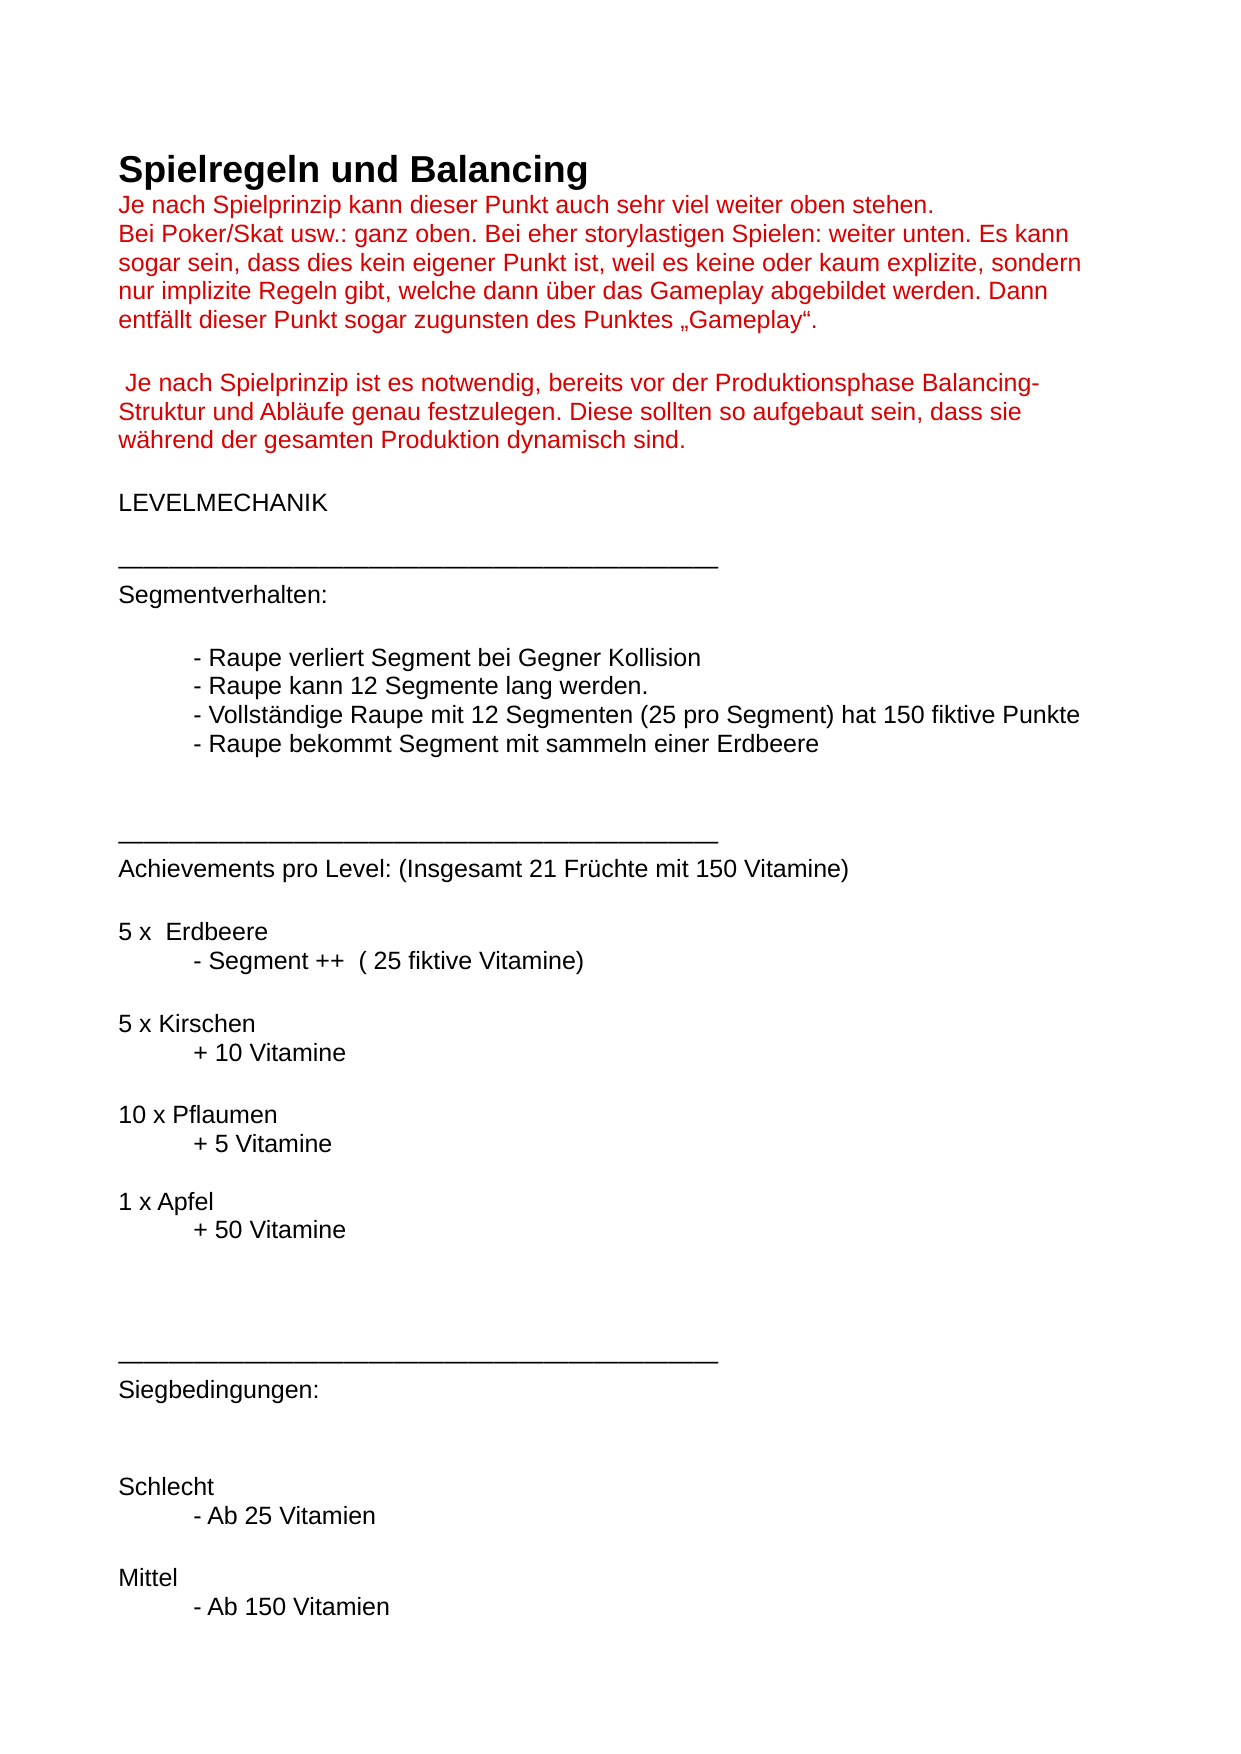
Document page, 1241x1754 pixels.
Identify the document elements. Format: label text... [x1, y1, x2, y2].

text ———————————————————————— [118, 551, 1122, 580]
text - Raupe verliert Segment bei Gegner Kollision [118, 642, 1122, 671]
text - Segment ++ ( 25 fiktive Vitamine) [118, 946, 1122, 975]
text - Ab 25 Vitamien [118, 1501, 1122, 1529]
text - Vollständige Raupe mit 12 Segmenten (25 pro Segment) hat 150 fiktive Punkte [118, 700, 1122, 729]
text ———————————————————————— [118, 826, 1122, 854]
text + 50 Vitamine [118, 1215, 1122, 1244]
text Achievements pro Level: (Insgesamt 21 Früchte mit 150 Vitamine) [118, 854, 1122, 883]
text Spielregeln und Balancing [118, 147, 1122, 190]
text 5 x Erdbeere [118, 917, 1122, 946]
text + 10 Vitamine [118, 1037, 1122, 1066]
text Mittel [118, 1563, 1122, 1592]
text ———————————————————————— [118, 1346, 1122, 1375]
text 1 x Apfel [118, 1187, 1122, 1215]
text Siegbedingungen: [118, 1375, 1122, 1404]
text Segmentverhalten: [118, 580, 1122, 608]
text - Raupe bekommt Segment mit sammeln einer Erdbeere [118, 729, 1122, 757]
text + 5 Vitamine [118, 1129, 1122, 1158]
text - Ab 150 Vitamien [118, 1592, 1122, 1621]
text Schlecht [118, 1472, 1122, 1501]
text Je nach Spielprinzip ist es notwendig, bereits vor der Produktionsphase Balancing-Struktur und Abläufe genau festzulegen. Diese sollten so aufgebaut sein, dass sie während der gesamten Produktion dynamisch sind. [118, 368, 1122, 454]
text Bei Poker/Skat usw.: ganz oben. Bei eher storylastigen Spielen: weiter unten. Es kann sogar sein, dass dies kein eigener Punkt ist, weil es keine oder kaum explizite, sondern nur implizite Regeln gibt, welche dann über das Gameplay abgebildet werden. Dann entfällt dieser Punkt sogar zugunsten des Punktes „Gameplay“. [118, 219, 1122, 334]
text 10 x Pflaumen [118, 1100, 1122, 1129]
text Je nach Spielprinzip kann dieser Punkt auch sehr viel weiter oben stehen. [118, 190, 1122, 219]
text - Raupe kann 12 Segmente lang werden. [118, 671, 1122, 700]
text LEVELMECHANIK [118, 488, 1122, 517]
text 5 x Kirschen [118, 1009, 1122, 1037]
